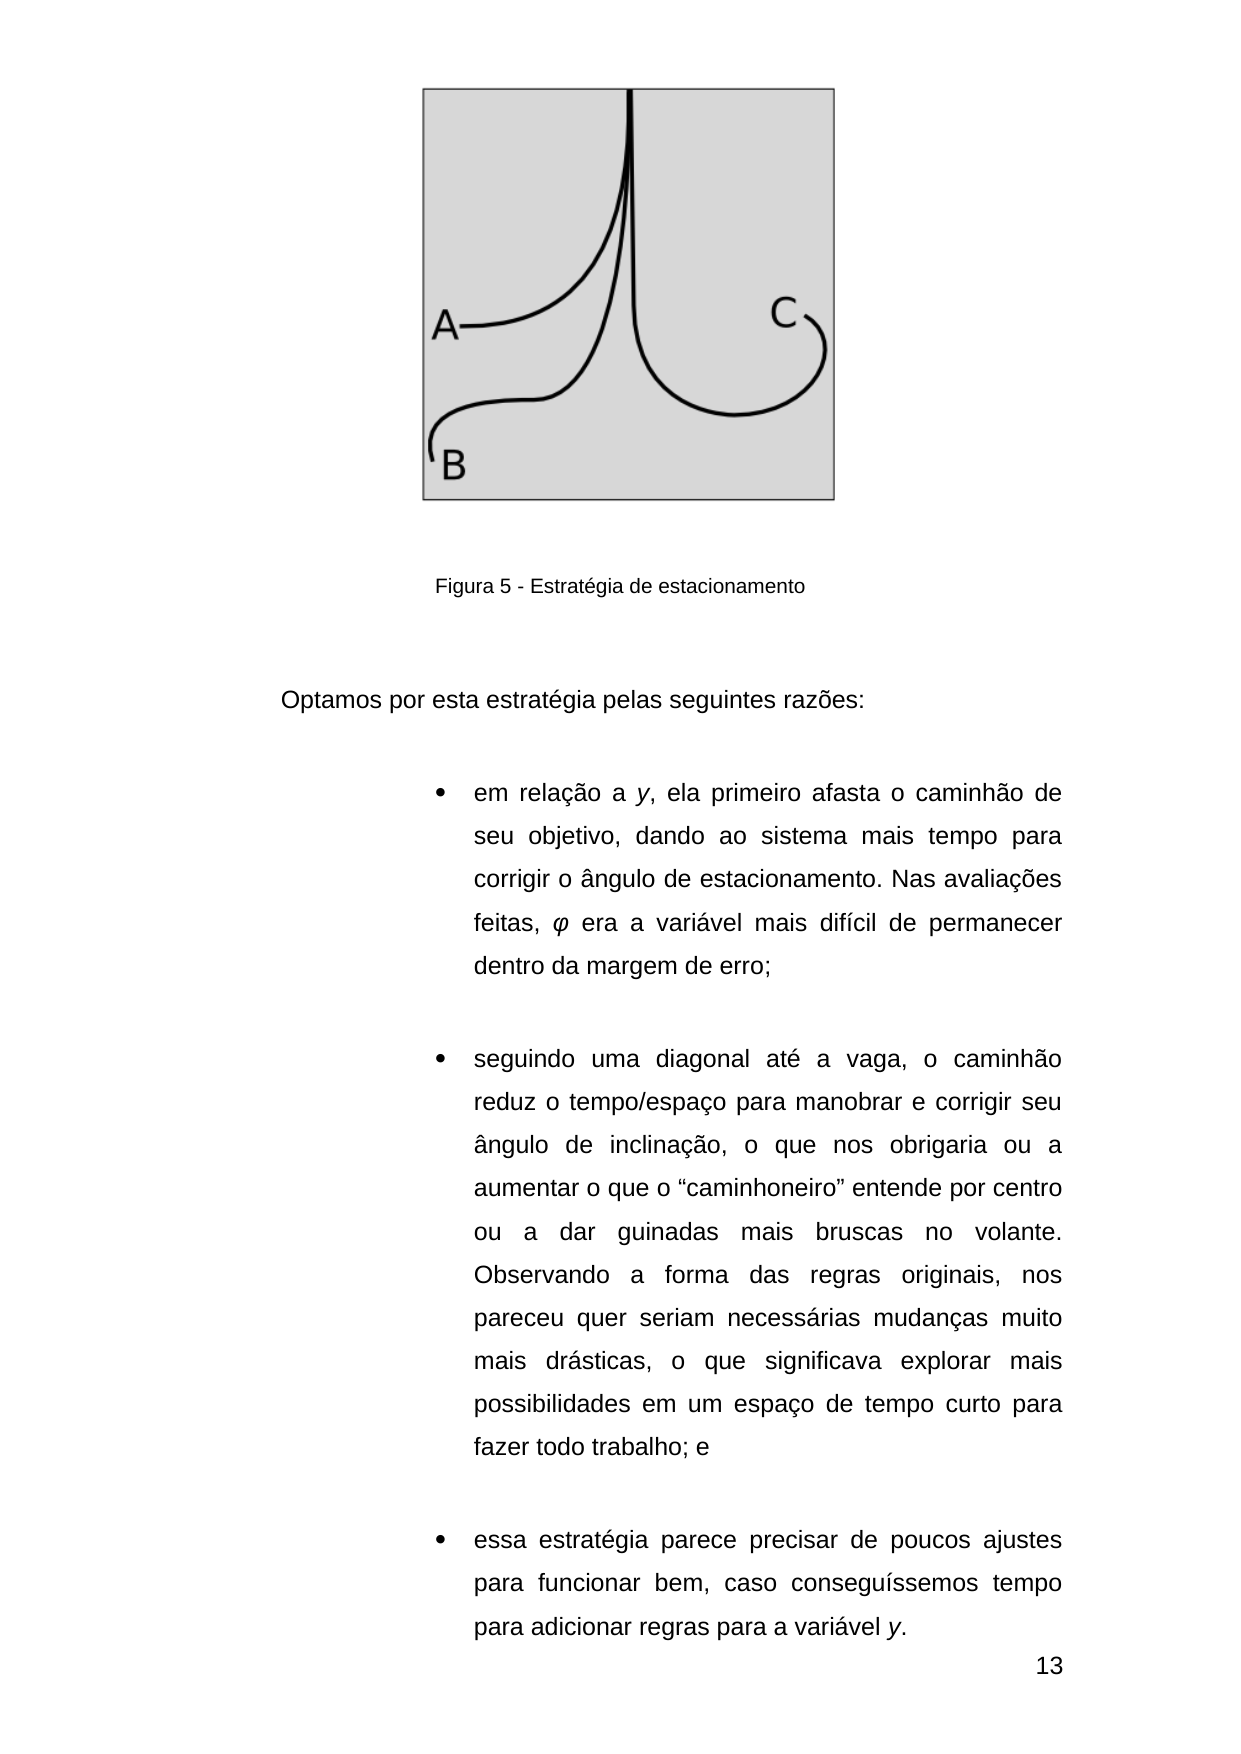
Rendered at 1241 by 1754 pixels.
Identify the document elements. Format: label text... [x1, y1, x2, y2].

list essa estratégia parece precisar de poucos ajustes para funcionar bem, caso conseguíssemos tempo para adicionar regras para a variável y. [436, 1525, 1063, 1640]
list em relação a y, ela primeiro afasta o caminhão de seu objetivo, dando ao sistema mais tempo para corrigir o ângulo de estacionamento. Nas avaliações feitas, φ era a variável mais difícil de permanecer dentro da margem de erro; [436, 778, 1063, 979]
picture [374, 73, 867, 510]
list seguindo uma diagonal até a vaga, o caminhão reduz o tempo/espaço para manobrar e corrigir seu ângulo de inclinação, o que nos obrigaria ou a aumentar o que o “caminhoneiro” entende por centro ou a dar guinadas mais bruscas no volante. Observando a forma das regras originais, nos pareceu quer seriam necessárias mudanças muito mais drásticas, o que significava explorar mais possibilidades em um espaço de tempo curto para fazer todo trabalho; e [436, 1044, 1063, 1461]
text Figura 5 - Estratégia de estacionamento [177, 574, 1063, 598]
text Optamos por esta estratégia pelas seguintes razões: [177, 685, 1063, 714]
